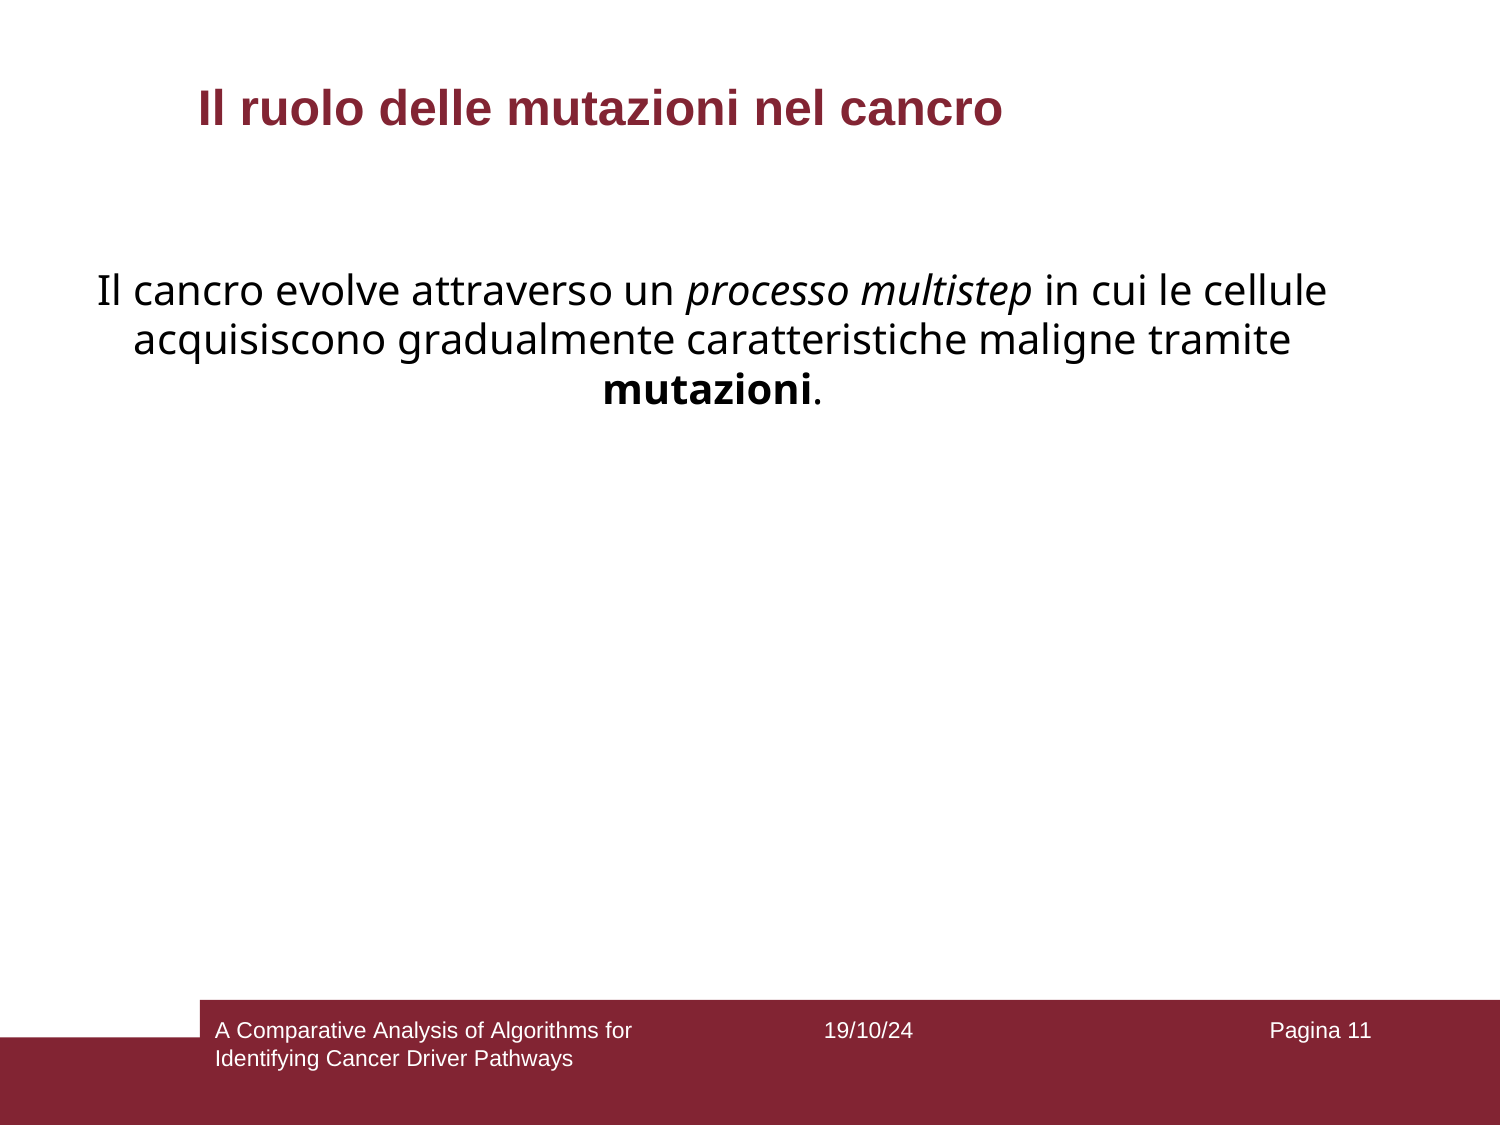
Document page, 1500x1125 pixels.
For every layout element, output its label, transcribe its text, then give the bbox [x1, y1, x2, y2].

text_box Pagina <number> [1074, 1008, 1388, 1084]
text_box A Comparative Analysis of Algorithms for Identifying Cancer Driver Pathways [199, 1008, 676, 1084]
text_box 19/10/24 [712, 1008, 1026, 1084]
text_box Il cancro evolve attraverso un processo multistep in cui le cellule acquisiscono gradualmente caratteristiche maligne tramite mutazioni. [82, 255, 1415, 421]
title Il ruolo delle mutazioni nel cancro [183, 67, 1400, 150]
